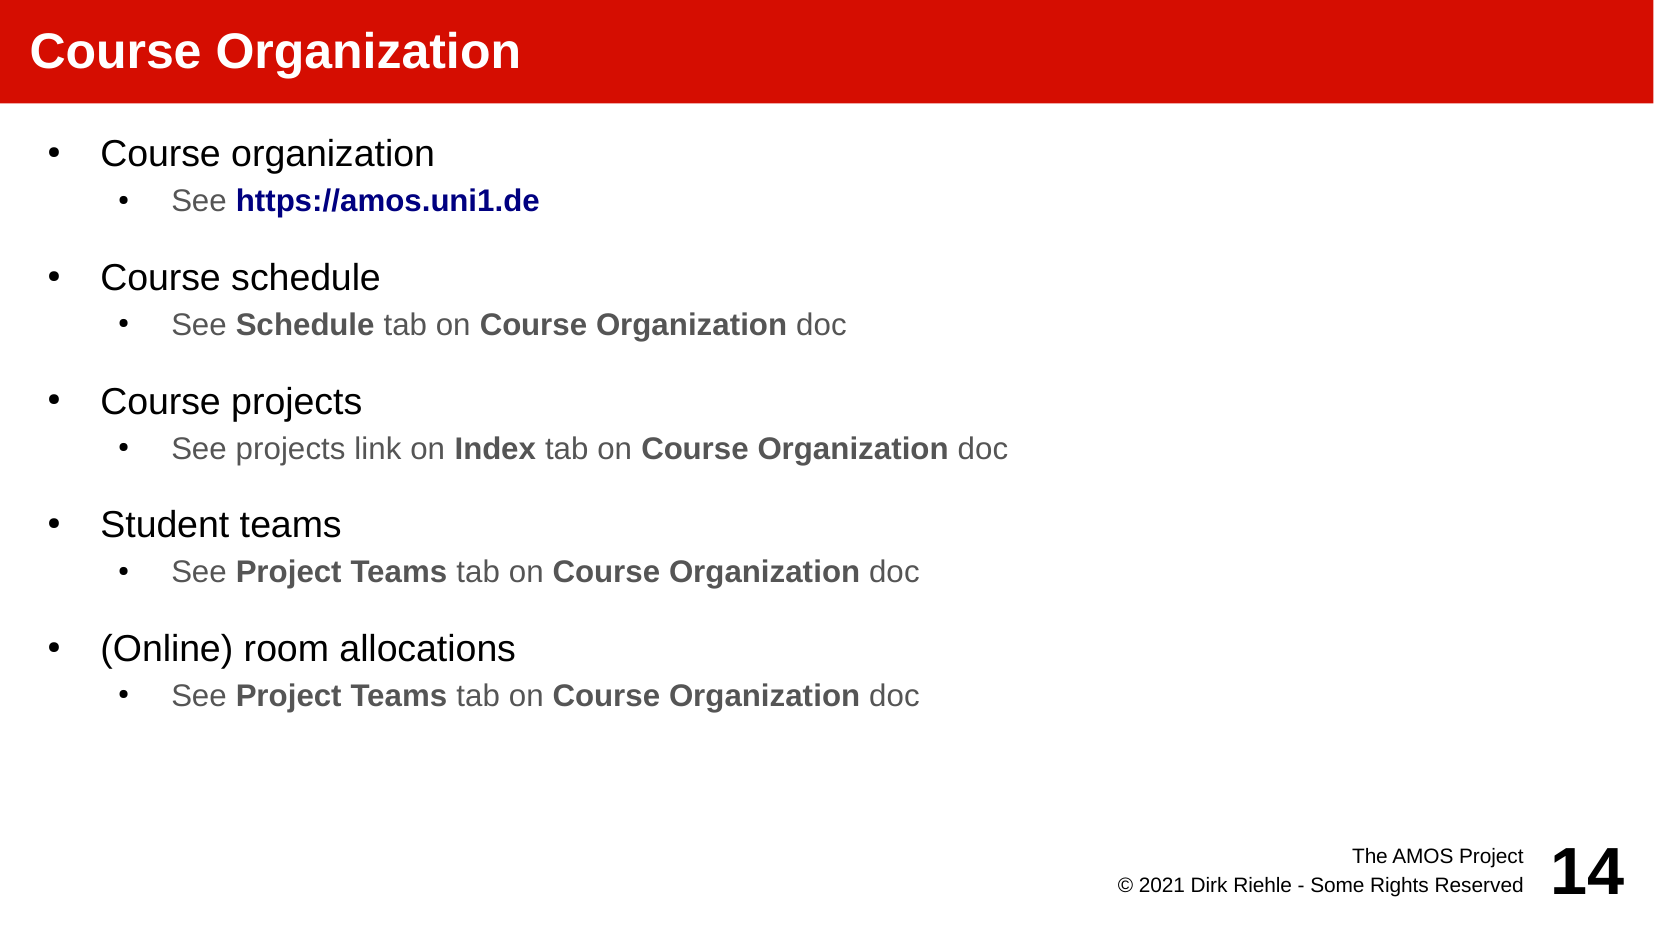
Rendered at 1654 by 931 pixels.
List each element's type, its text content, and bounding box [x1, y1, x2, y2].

title Course Organization [0, 0, 1654, 104]
list Course organization See https://amos.uni1.de Course schedule See Schedule tab on Course Organization doc Course projects See projects link on Index tab on Course Organization doc Student teams See Project Teams tab on Course Organization doc (Online) room allocations See Project Teams tab on Course Organization doc [29, 132, 1625, 813]
